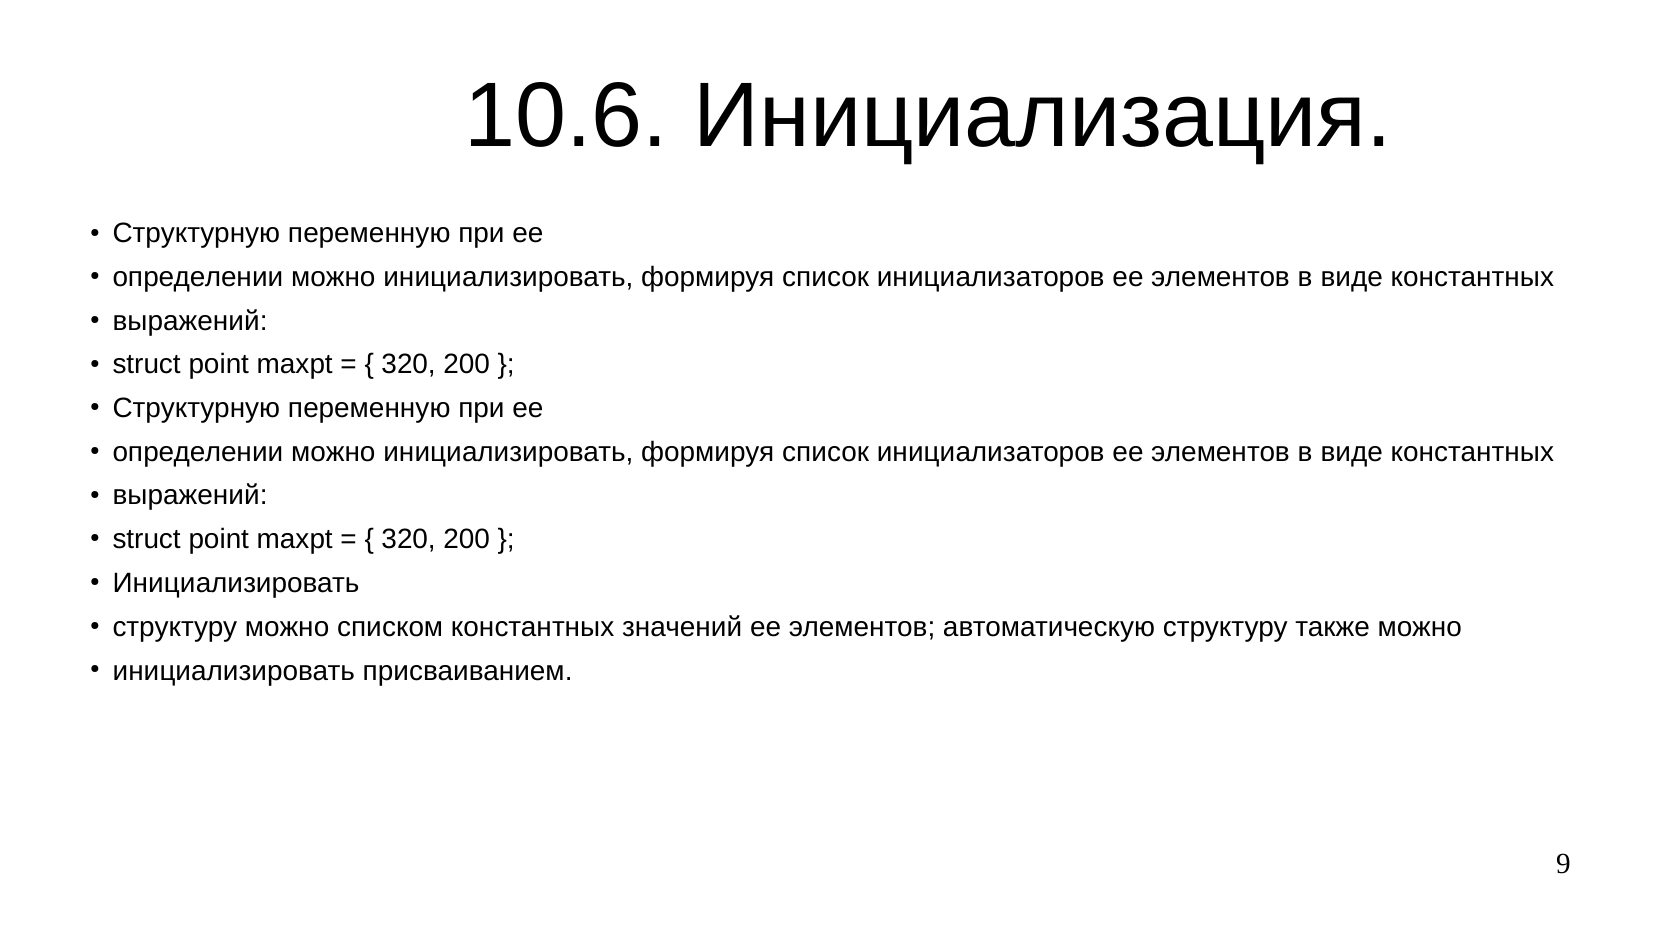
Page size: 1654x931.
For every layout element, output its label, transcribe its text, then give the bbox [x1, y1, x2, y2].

list Структурную переменную при ее определении можно инициализировать, формируя список инициализаторов ее элементов в виде константных выражений: struct point maxpt = { 320, 200 }; Структурную переменную при ее определении можно инициализировать, формируя список инициализаторов ее элементов в виде константных выражений: struct point maxpt = { 320, 200 }; Инициализировать структуру можно списком константных значений ее элементов; автоматическую структуру также можно инициализировать присваиванием. [82, 217, 1571, 758]
title 10.6. Инициализация. [82, 37, 1571, 193]
